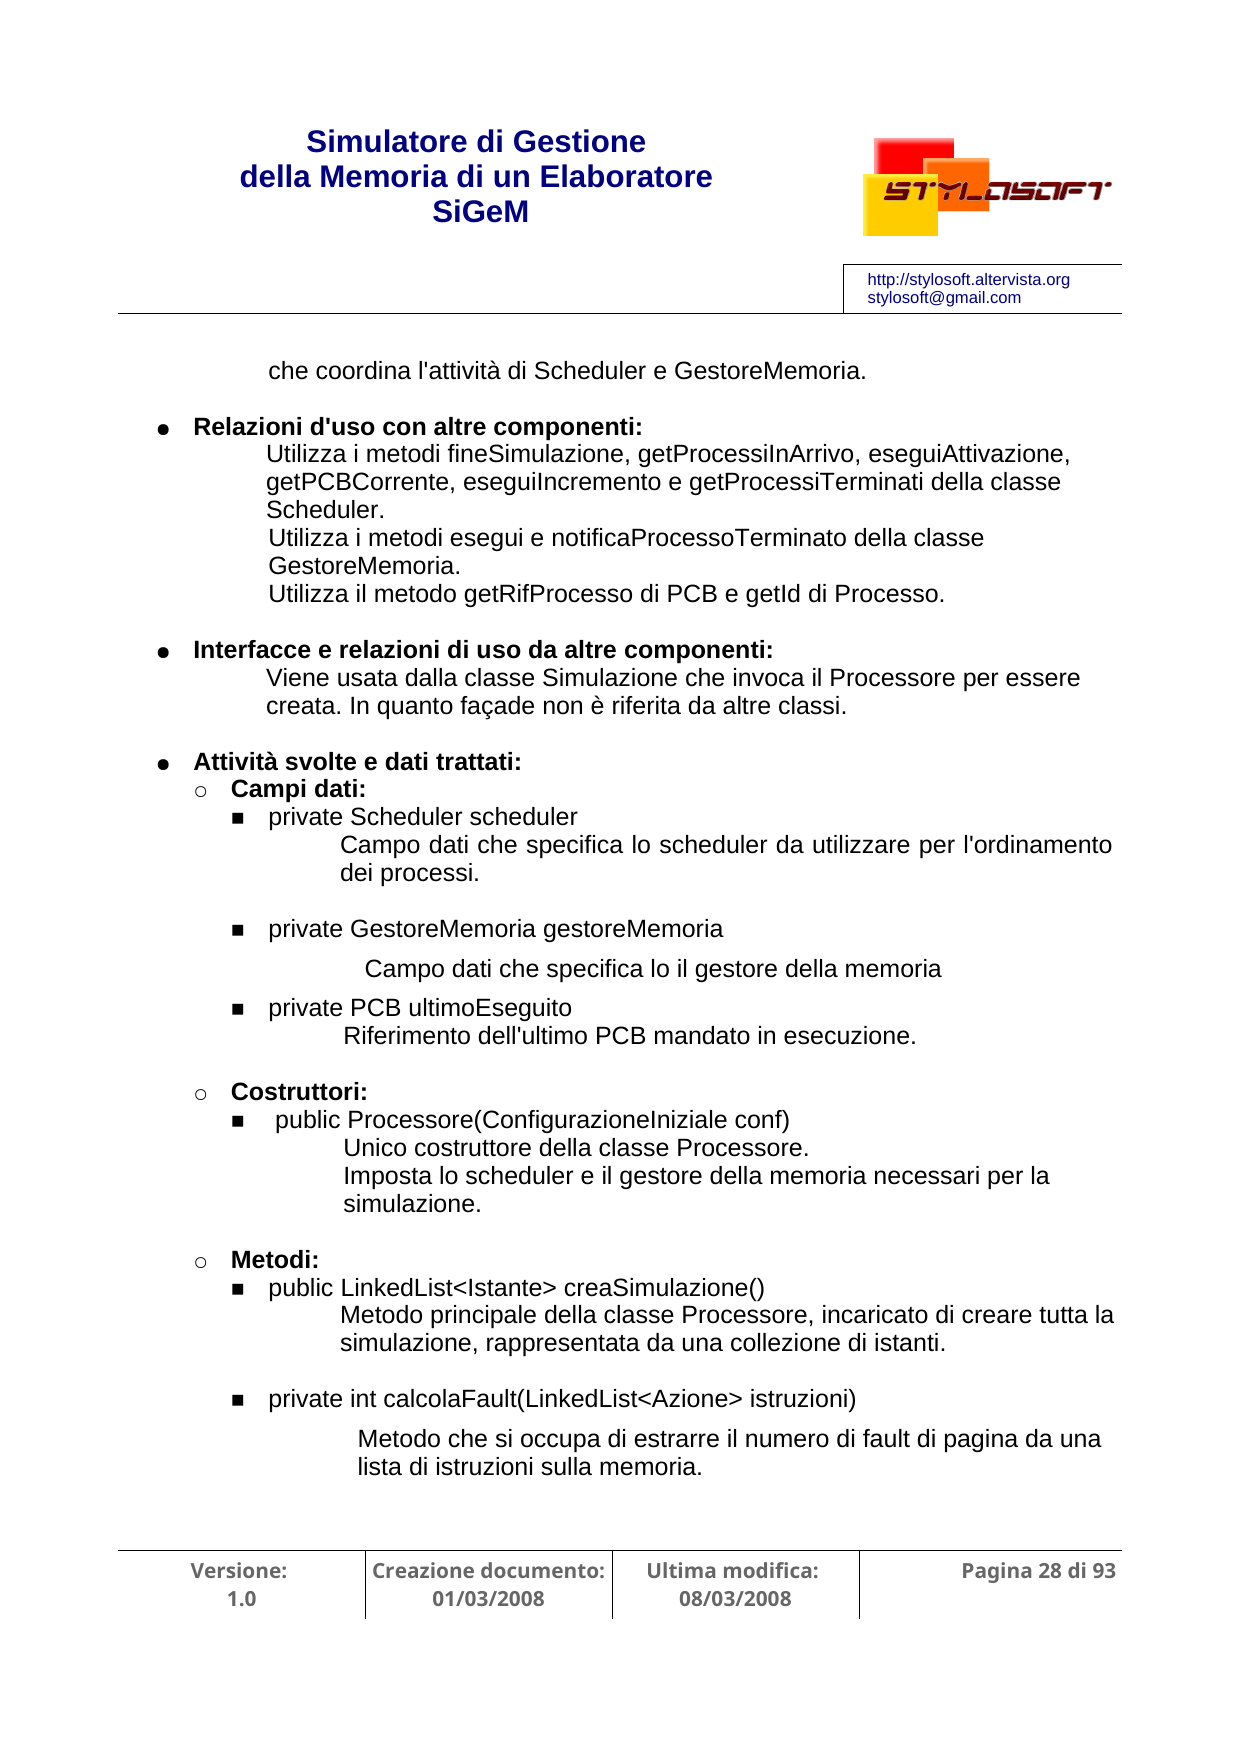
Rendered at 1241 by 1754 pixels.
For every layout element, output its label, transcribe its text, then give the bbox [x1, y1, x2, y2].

list Metodi: [193, 1246, 1122, 1273]
list Imposta lo scheduler e il gestore della memoria necessari per la simulazione. [306, 1162, 1122, 1218]
list private PCB ultimoEseguito [231, 994, 1122, 1022]
text Campo dati che specifica lo scheduler da utilizzare per l'ordinamento dei processi. [118, 831, 1122, 887]
list Attività svolte e dati trattati: [156, 747, 1122, 775]
list Campi dati: [193, 775, 1122, 803]
list private int calcolaFault(LinkedList<Azione> istruzioni) [231, 1385, 1122, 1413]
list public LinkedList<Istante> creaSimulazione() [231, 1273, 1122, 1301]
list Relazioni d'uso con altre componenti: [156, 412, 1122, 440]
text simulazione, rappresentata da una collezione di istanti. [118, 1329, 1122, 1357]
list Riferimento dell'ultimo PCB mandato in esecuzione. [306, 1022, 1122, 1050]
list Utilizza il metodo getRifProcesso di PCB e getId di Processo. [231, 580, 1122, 608]
list Utilizza i metodi fineSimulazione, getProcessiInArrivo, eseguiAttivazione, getPCBCorrente, eseguiIncremento e getProcessiTerminati della classe Scheduler. [156, 440, 1122, 524]
text Metodo che si occupa di estrarre il numero di fault di pagina da una lista di istruzioni sulla memoria. [136, 1425, 1104, 1481]
list Interfacce e relazioni di uso da altre componenti: [156, 636, 1122, 664]
list private GestoreMemoria gestoreMemoria [231, 915, 1122, 943]
list Costruttori: [193, 1078, 1122, 1106]
list private Scheduler scheduler [231, 803, 1122, 831]
text Metodo principale della classe Processore, incaricato di creare tutta la [118, 1301, 1122, 1329]
list Viene usata dalla classe Simulazione che invoca il Processore per essere creata. In quanto façade non è riferita da altre classi. [156, 664, 1122, 719]
list public Processore(ConfigurazioneIniziale conf) [231, 1106, 1122, 1134]
text Campo dati che specifica lo il gestore della memoria [136, 954, 1104, 982]
list Unico costruttore della classe Processore. [306, 1134, 1122, 1162]
list che coordina l'attività di Scheduler e GestoreMemoria. [231, 357, 1122, 384]
picture [848, 123, 1117, 247]
list Utilizza i metodi esegui e notificaProcessoTerminato della classe GestoreMemoria. [231, 524, 1122, 580]
